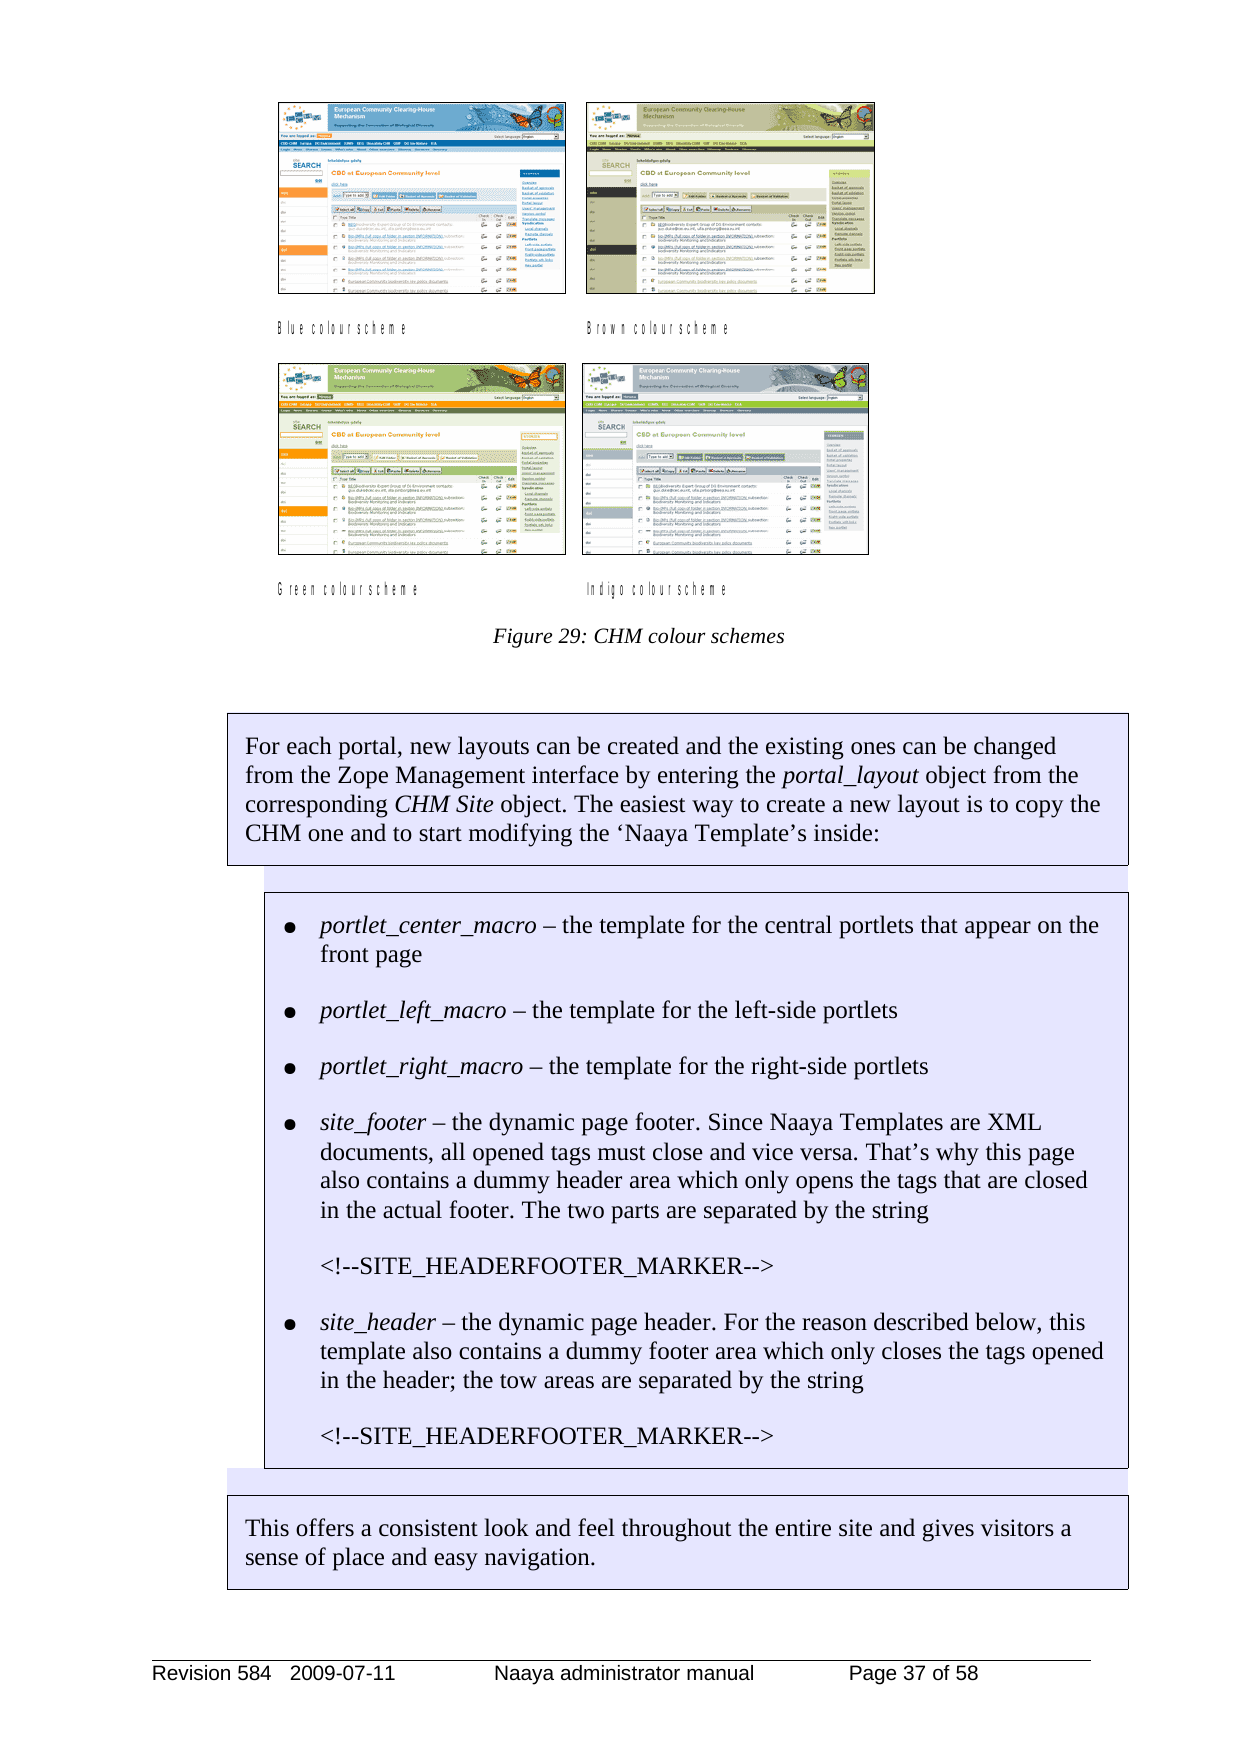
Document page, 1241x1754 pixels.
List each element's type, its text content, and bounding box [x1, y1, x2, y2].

text Figure 29: CHM colour schemes [278, 114, 1002, 649]
list site_header – the dynamic page header. For the reason described below, this template also contains a dummy footer area which only closes the tags opened in the header; the tow areas are separated by the string [265, 1288, 1128, 1394]
list portlet_left_macro – the template for the left-side portlets [265, 977, 1128, 1024]
list portlet_center_macro – the template for the central portlets that appear on the front page [265, 893, 1128, 968]
list <!--SITE_HEADERFOOTER_MARKER--> [265, 1232, 1128, 1279]
list <!--SITE_HEADERFOOTER_MARKER--> [265, 1403, 1128, 1468]
text For each portal, new layouts can be created and the existing ones can be changed from the Zope Management interface by entering the portal_layout object from the corresponding CHM Site object. The easiest way to create a new layout is to copy the CHM one and to start modifying the ‘Naaya Template’s inside: [228, 714, 1128, 865]
text This offers a consistent look and feel throughout the entire site and gives visitors a sense of place and easy navigation. [228, 1496, 1128, 1589]
list portlet_right_macro – the template for the right-side portlets [265, 1033, 1128, 1080]
list site_footer – the dynamic page footer. Since Naaya Templates are XML documents, all opened tags must close and vice versa. That’s why this page also contains a dummy header area which only opens the tags that are closed in the actual footer. The two parts are separated by the string [265, 1089, 1128, 1223]
